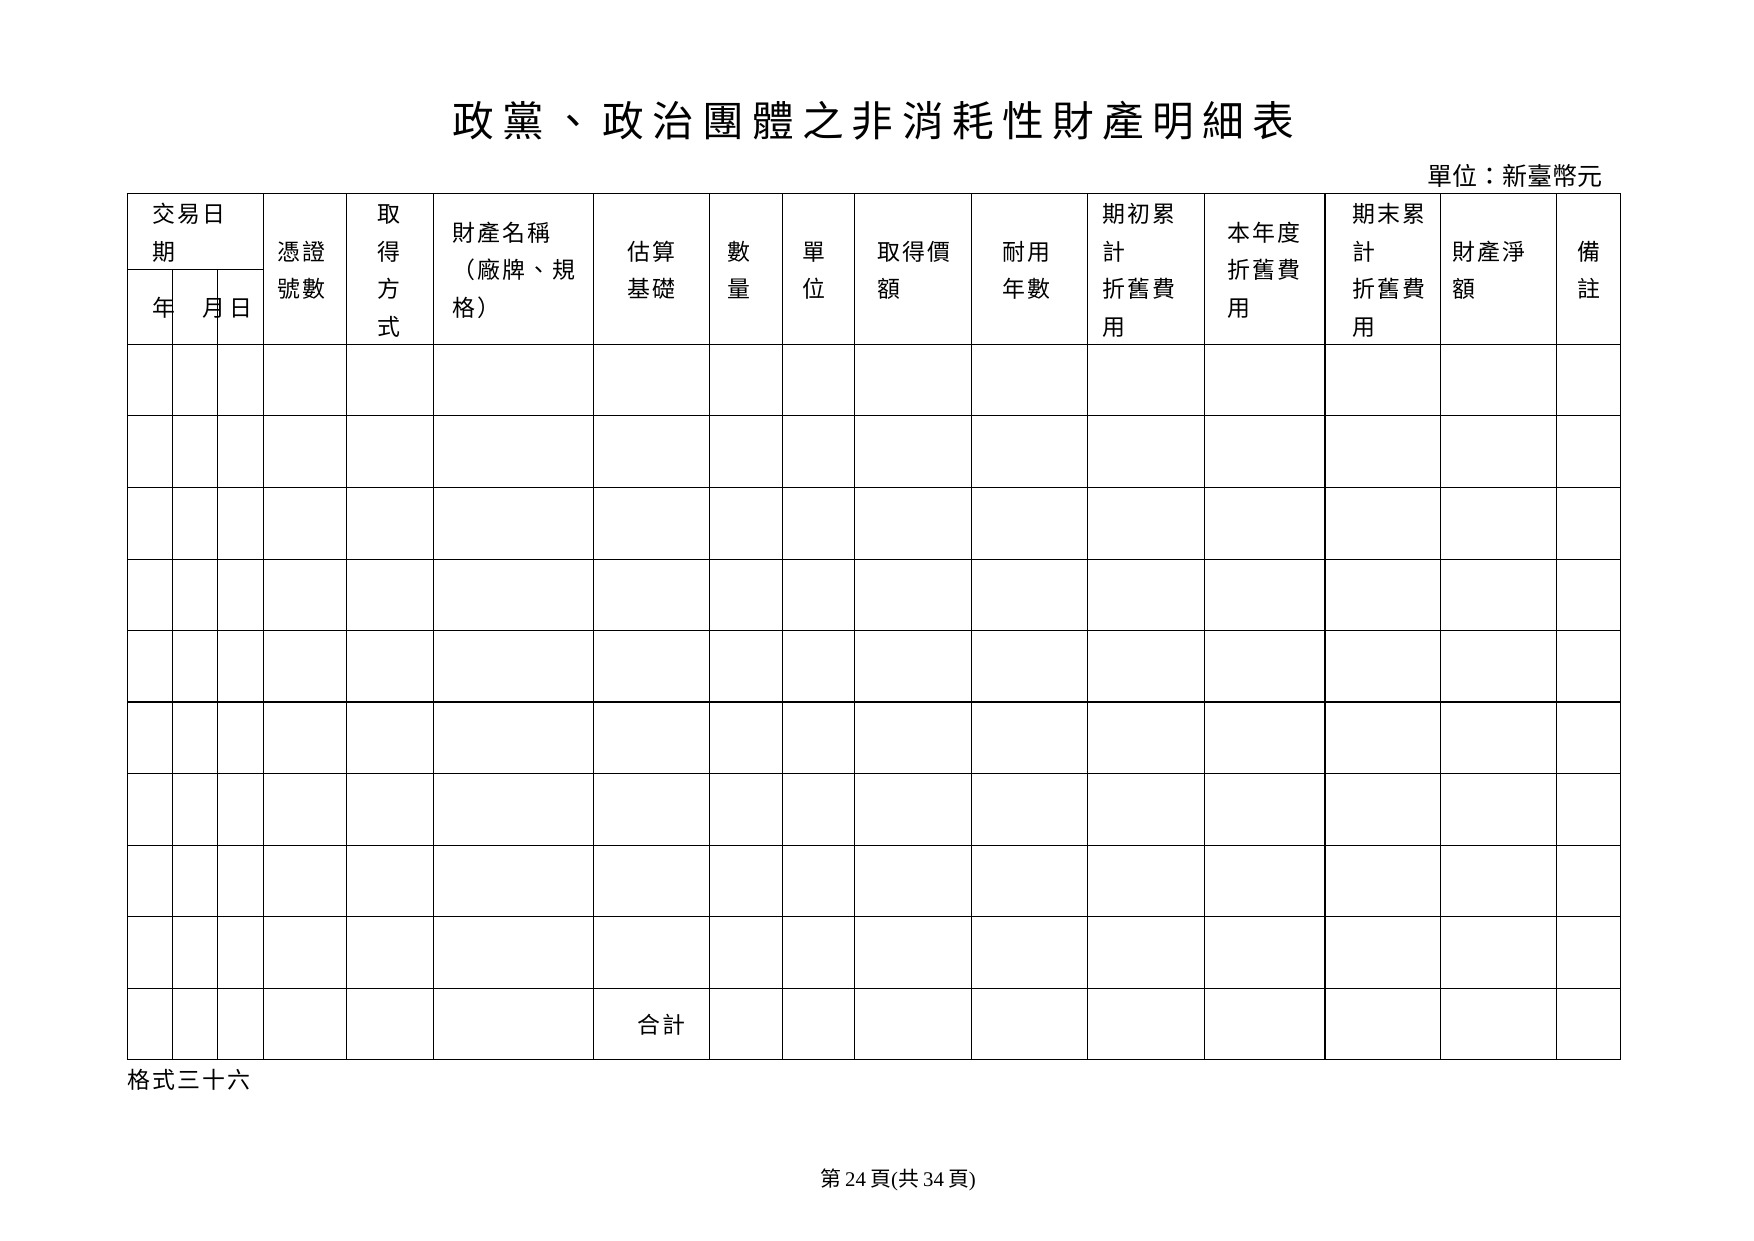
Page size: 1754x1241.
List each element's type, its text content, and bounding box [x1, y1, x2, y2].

table_cell [173, 488, 217, 558]
table_cell [173, 774, 217, 844]
table_cell [1557, 703, 1620, 773]
table_cell [347, 631, 433, 701]
table_cell [972, 631, 1087, 701]
table_cell [264, 345, 346, 415]
table_cell [1088, 560, 1204, 630]
table_cell [972, 488, 1087, 558]
table_cell [855, 345, 971, 415]
table_cell [347, 989, 433, 1059]
table_header 財產名稱 （廠牌、規格） [434, 194, 593, 344]
table_cell [1088, 345, 1204, 415]
text 政黨、政治團體之非消耗性財產明細表 [127, 80, 1627, 155]
table_cell [347, 416, 433, 487]
table_header 期初累計 折舊費用 [1088, 194, 1204, 344]
table_cell [218, 631, 263, 701]
table_cell [972, 560, 1087, 630]
table_cell [710, 989, 782, 1059]
table_cell [434, 345, 593, 415]
table_cell [173, 703, 217, 773]
table_cell [173, 989, 217, 1059]
table_cell [1557, 989, 1620, 1059]
table_cell [783, 917, 854, 988]
text 格式三十六 [127, 1060, 1627, 1098]
table_cell [218, 917, 263, 988]
table_cell [1326, 703, 1440, 773]
table_cell [972, 846, 1087, 916]
table_cell [347, 560, 433, 630]
table_cell [434, 416, 593, 487]
table_cell [434, 488, 593, 558]
table_cell 合計 [594, 989, 709, 1059]
table_cell [972, 703, 1087, 773]
table_cell [1205, 846, 1324, 916]
table_cell [972, 416, 1087, 487]
table_cell [972, 917, 1087, 988]
table_cell [1205, 416, 1324, 487]
table_cell [173, 917, 217, 988]
table_cell [972, 345, 1087, 415]
table_cell [1326, 917, 1440, 988]
table_cell [128, 846, 172, 916]
table_cell [1205, 917, 1324, 988]
table_cell [1088, 989, 1204, 1059]
table_cell [1557, 416, 1620, 487]
table_cell [855, 846, 971, 916]
table_cell [173, 416, 217, 487]
table_cell [434, 774, 593, 844]
table_cell [594, 416, 709, 487]
table_cell [783, 560, 854, 630]
table_cell [1205, 703, 1324, 773]
table_cell [218, 416, 263, 487]
table_cell [1441, 703, 1556, 773]
table_cell [1205, 631, 1324, 701]
table_cell [1557, 560, 1620, 630]
table_cell [972, 774, 1087, 844]
table_cell [1441, 560, 1556, 630]
table_cell [173, 846, 217, 916]
table_cell [218, 774, 263, 844]
table_cell [128, 774, 172, 844]
table_cell [347, 488, 433, 558]
table_cell [264, 560, 346, 630]
table_cell [783, 345, 854, 415]
table_cell [1441, 631, 1556, 701]
table_cell [594, 631, 709, 701]
table_header 憑證號數 [264, 194, 346, 344]
table_cell [1088, 846, 1204, 916]
table_cell [218, 560, 263, 630]
table_cell [1326, 488, 1440, 558]
table_cell [1205, 989, 1324, 1059]
table_cell 月 [173, 270, 217, 344]
table_cell [347, 345, 433, 415]
table_cell [594, 703, 709, 773]
table_cell [128, 345, 172, 415]
table_cell [347, 703, 433, 773]
table_cell [434, 703, 593, 773]
table_cell [1441, 345, 1556, 415]
text 單位：新臺幣元 [127, 155, 1602, 193]
table_cell [1088, 703, 1204, 773]
table_cell [347, 774, 433, 844]
table_header 財產淨額 [1441, 194, 1556, 344]
table_cell [1557, 774, 1620, 844]
table_cell [128, 703, 172, 773]
table_cell [128, 488, 172, 558]
table_cell [128, 560, 172, 630]
table_cell [710, 917, 782, 988]
table_cell [710, 631, 782, 701]
table_cell [1088, 416, 1204, 487]
table_cell [1088, 917, 1204, 988]
table_cell [855, 631, 971, 701]
table_cell [855, 703, 971, 773]
table_cell [218, 488, 263, 558]
table_cell [1557, 631, 1620, 701]
table_cell [218, 703, 263, 773]
table_cell [1326, 846, 1440, 916]
table_cell [972, 989, 1087, 1059]
table_cell [1326, 560, 1440, 630]
table_cell [1326, 774, 1440, 844]
table_cell [783, 703, 854, 773]
table_header 期末累計 折舊費用 [1326, 194, 1440, 344]
table_cell [218, 989, 263, 1059]
table_cell [855, 488, 971, 558]
table_cell [128, 416, 172, 487]
table_cell [264, 917, 346, 988]
table_cell [173, 560, 217, 630]
table_cell [783, 774, 854, 844]
table_cell [173, 345, 217, 415]
table_cell [434, 631, 593, 701]
table_cell 年 [128, 270, 172, 344]
table_cell [1441, 774, 1556, 844]
table_cell [594, 846, 709, 916]
table_cell [434, 846, 593, 916]
table_header 估算基礎 [594, 194, 709, 344]
table_cell [855, 416, 971, 487]
table_header 取得價額 [855, 194, 971, 344]
table_cell [855, 917, 971, 988]
table_cell [783, 416, 854, 487]
table_cell [594, 345, 709, 415]
table_header 本年度 折舊費用 [1205, 194, 1324, 344]
table_cell [1326, 989, 1440, 1059]
table_cell [1205, 345, 1324, 415]
table_header 交易日期 [128, 194, 263, 269]
table_cell [594, 917, 709, 988]
table_cell [1205, 488, 1324, 558]
table_cell 日 [218, 270, 263, 344]
table_header 數量 [710, 194, 782, 344]
table_cell [594, 560, 709, 630]
table_cell [783, 989, 854, 1059]
table_cell [173, 631, 217, 701]
table_cell [1205, 560, 1324, 630]
table_cell [264, 774, 346, 844]
table_cell [710, 774, 782, 844]
table_cell [783, 631, 854, 701]
table_header 耐用年數 [972, 194, 1087, 344]
table_cell [1557, 917, 1620, 988]
table_header 取得方式 [347, 194, 433, 344]
table_cell [264, 488, 346, 558]
table_cell [594, 774, 709, 844]
table_cell [783, 488, 854, 558]
table_cell [264, 631, 346, 701]
table_cell [128, 989, 172, 1059]
table_cell [1088, 488, 1204, 558]
table_cell [710, 703, 782, 773]
table_cell [1441, 488, 1556, 558]
table_cell [1326, 416, 1440, 487]
table_cell [1441, 416, 1556, 487]
table_cell [1557, 846, 1620, 916]
table_cell [1326, 631, 1440, 701]
table_cell [218, 345, 263, 415]
table_header 單位 [783, 194, 854, 344]
table_cell [264, 416, 346, 487]
table_cell [347, 917, 433, 988]
table_cell [264, 989, 346, 1059]
table_cell [594, 488, 709, 558]
table_cell [855, 989, 971, 1059]
table_cell [1441, 989, 1556, 1059]
table_cell [1441, 917, 1556, 988]
table_cell [264, 846, 346, 916]
table_cell [218, 846, 263, 916]
table_cell [434, 917, 593, 988]
table_cell [128, 631, 172, 701]
table_cell [783, 846, 854, 916]
table_cell [347, 846, 433, 916]
table_cell [710, 345, 782, 415]
table_cell [1441, 846, 1556, 916]
table_cell [434, 560, 593, 630]
table_cell [710, 560, 782, 630]
table_cell [855, 560, 971, 630]
table_cell [1088, 774, 1204, 844]
table_cell [710, 846, 782, 916]
table_cell [855, 774, 971, 844]
table_cell [1326, 345, 1440, 415]
table_cell [128, 917, 172, 988]
table_cell [710, 488, 782, 558]
table_cell [434, 989, 593, 1059]
table_cell [1205, 774, 1324, 844]
table_cell [1557, 345, 1620, 415]
table_cell [1557, 488, 1620, 558]
table_cell [710, 416, 782, 487]
table_cell [264, 703, 346, 773]
table_cell [1088, 631, 1204, 701]
table_header 備註 [1557, 194, 1620, 344]
